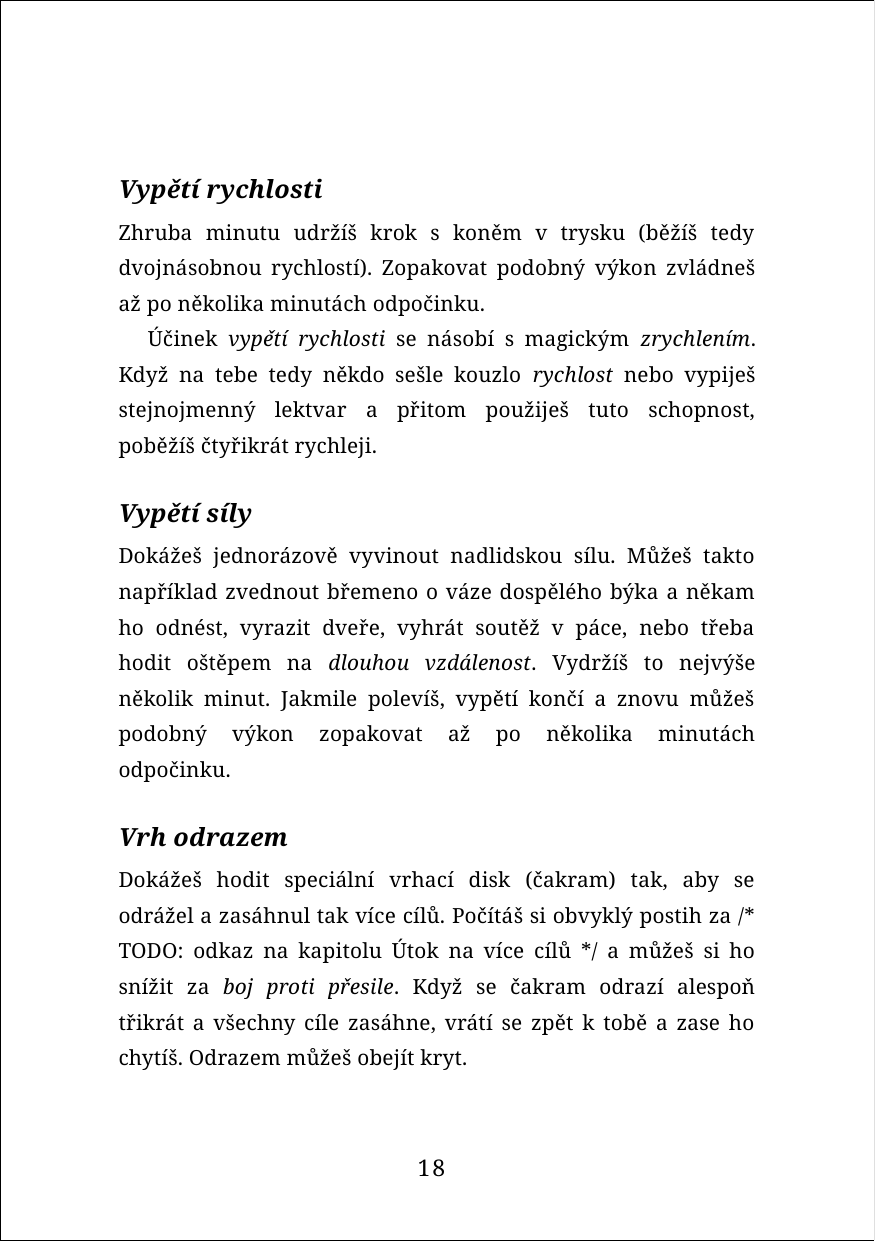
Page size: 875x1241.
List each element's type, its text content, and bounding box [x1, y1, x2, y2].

subtitle Vypětí rychlosti [118, 172, 756, 206]
text Dokážeš hodit speciální vrhací disk (čakram) tak, aby se odrážel a zasáhnul tak více cílů. Počítáš si obvyklý postih za /* TODO: odkaz na kapitolu Útok na více cílů */ a můžeš si ho snížit za boj proti přesile. Když se čakram odrazí alespoň třikrát a všechny cíle zasáhne, vrátí se zpět k tobě a zase ho chytíš. Odrazem můžeš obejít kryt. [118, 866, 756, 1072]
subtitle Vrh odrazem [118, 820, 756, 854]
subtitle Vypětí síly [118, 496, 756, 530]
text Zhruba minutu udržíš krok s koněm v trysku (běžíš tedy dvojnásobnou rychlostí). Zopakovat podobný výkon zvládneš až po několika minutách odpočinku. Účinek vypětí rychlosti se násobí s magickým zrychlením. Když na tebe tedy někdo sešle kouzlo rychlost nebo vypiješ stejnojmenný lektvar a přitom použiješ tuto schopnost, poběžíš čtyřikrát rychleji. [118, 218, 756, 459]
text Dokážeš jednorázově vyvinout nadlidskou sílu. Můžeš takto například zvednout břemeno o váze dospělého býka a někam ho odnést, vyrazit dveře, vyhrát soutěž v páce, nebo třeba hodit oštěpem na dlouhou vzdálenost. Vydržíš to nejvýše několik minut. Jakmile polevíš, vypětí končí a znovu můžeš podobný výkon zopakovat až po několika minutách odpočinku. [118, 542, 756, 783]
